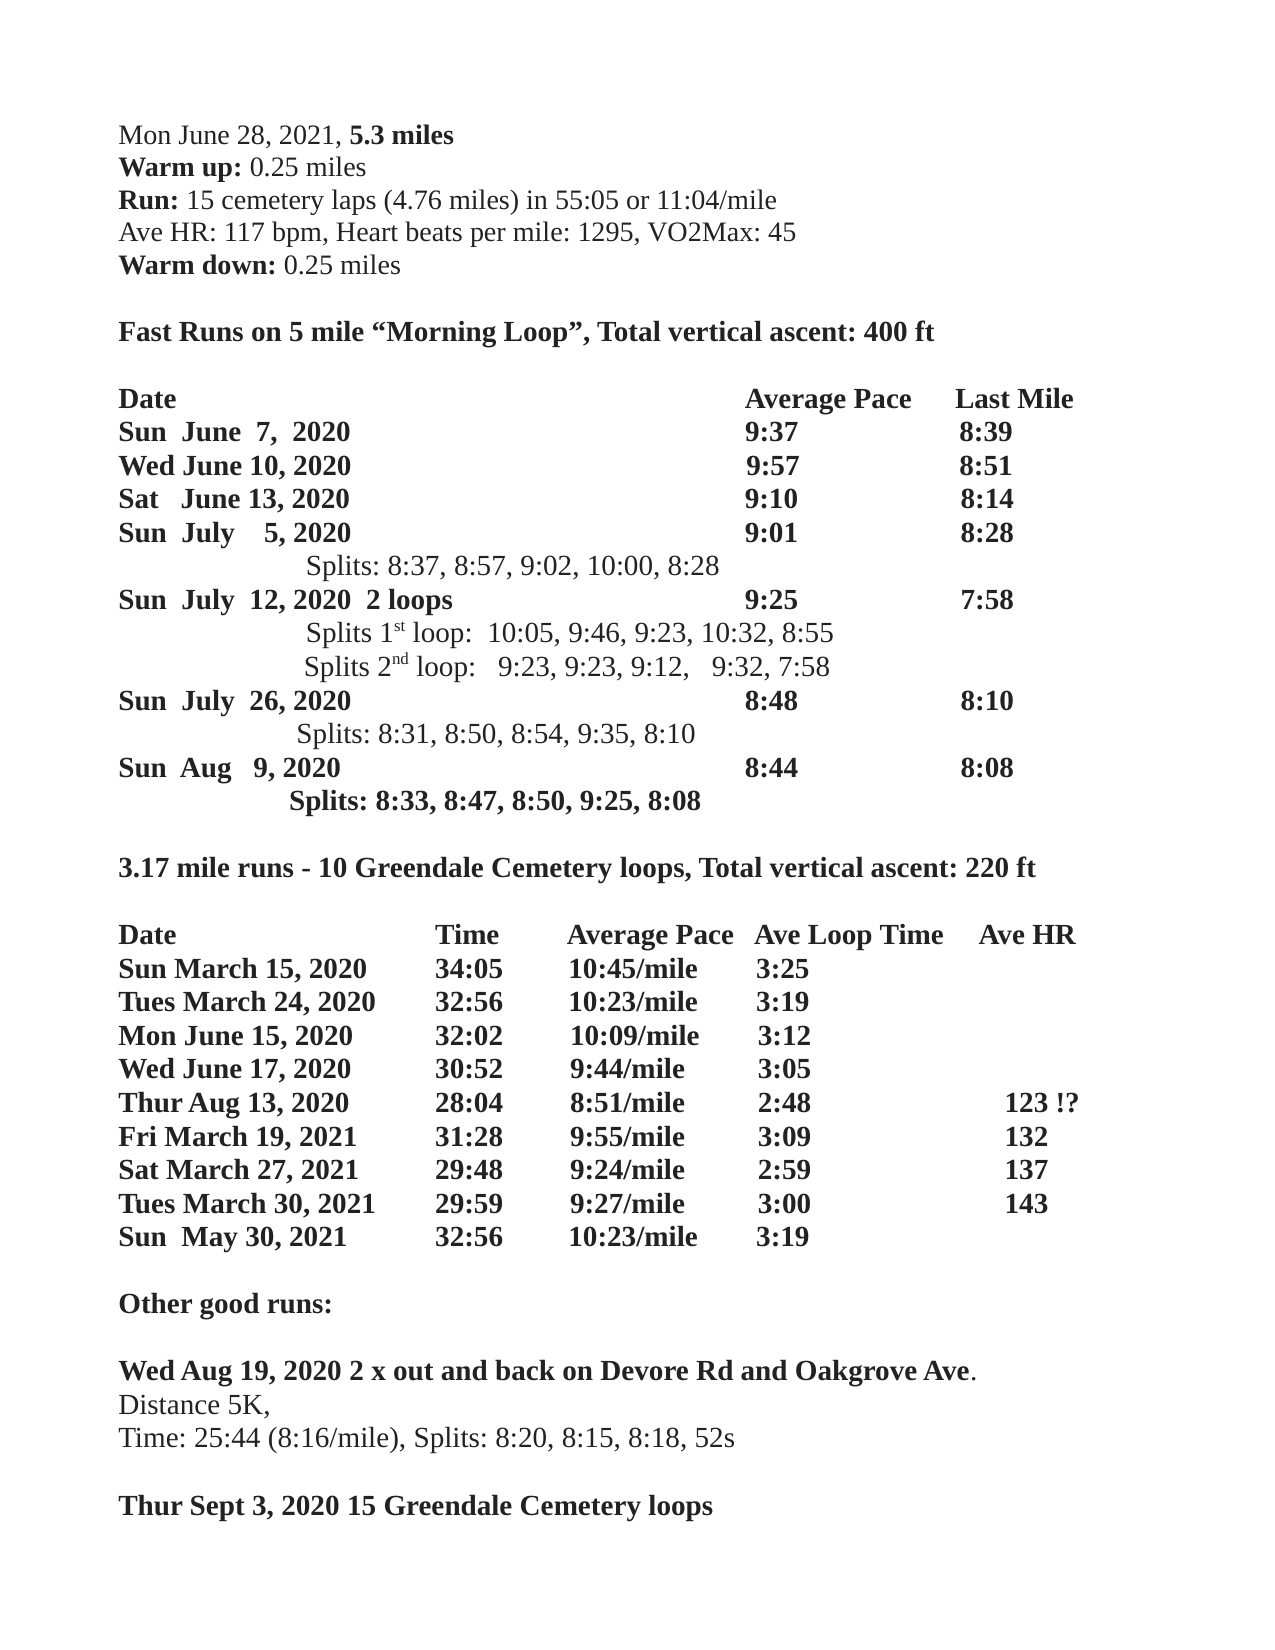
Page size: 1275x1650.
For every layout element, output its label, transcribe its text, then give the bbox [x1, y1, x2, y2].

text Tues March 24, 2020 32:56 10:23/mile 3:19 [118, 984, 1161, 1018]
text Fast Runs on 5 mile “Morning Loop”, Total vertical ascent: 400 ft [118, 314, 1161, 347]
text Splits 2nd loop: 9:23, 9:23, 9:12, 9:32, 7:58 [118, 649, 1161, 683]
text Distance 5K, [118, 1387, 1161, 1421]
list 3.17 mile runs - 10 Greendale Cemetery loops, Total vertical ascent: 220 ft [118, 850, 1161, 884]
text Other good runs: [118, 1286, 1161, 1320]
text Wed June 10, 2020 9:57 8:51 [118, 448, 1161, 481]
text Time: 25:44 (8:16/mile), Splits: 8:20, 8:15, 8:18, 52s [118, 1421, 1161, 1454]
text Warm up: 0.25 miles [118, 151, 1161, 183]
text Run: 15 cemetery laps (4.76 miles) in 55:05 or 11:04/mile [118, 183, 1161, 215]
text Sun June 7, 2020 9:37 8:39 [118, 414, 1161, 448]
text Sun March 15, 2020 34:05 10:45/mile 3:25 [118, 951, 1161, 984]
text Fri March 19, 2021 31:28 9:55/mile 3:09 132 [118, 1119, 1161, 1152]
text Thur Sept 3, 2020 15 Greendale Cemetery loops [118, 1488, 1161, 1521]
text Sun May 30, 2021 32:56 10:23/mile 3:19 [118, 1219, 1161, 1253]
text Mon June 15, 2020 32:02 10:09/mile 3:12 [118, 1018, 1161, 1052]
text Sat June 13, 2020 9:10 8:14 Sun July 5, 2020 9:01 8:28 Splits: 8:37, 8:57, 9:02, 10:00, 8:28 Sun July 12, 2020 2 loops 9:25 7:58 Splits 1st loop: 10:05, 9:46, 9:23, 10:32, 8:55 [118, 481, 1161, 649]
text Tues March 30, 2021 29:59 9:27/mile 3:00 143 [118, 1186, 1161, 1219]
text Wed June 17, 2020 30:52 9:44/mile 3:05 [118, 1052, 1161, 1085]
text Sun July 26, 2020 8:48 8:10 Splits: 8:31, 8:50, 8:54, 9:35, 8:10 [118, 683, 1161, 750]
text Thur Aug 13, 2020 28:04 8:51/mile 2:48 123 !? [118, 1085, 1161, 1119]
text Date Average Pace Last Mile [118, 381, 1161, 414]
text Mon June 28, 2021, 5.3 miles [118, 118, 1161, 151]
text Sat March 27, 2021 29:48 9:24/mile 2:59 137 [118, 1152, 1161, 1186]
text Wed Aug 19, 2020 2 x out and back on Devore Rd and Oakgrove Ave. [118, 1353, 1161, 1387]
text Warm down: 0.25 miles [118, 248, 1161, 280]
text Ave HR: 117 bpm, Heart beats per mile: 1295, VO2Max: 45 [118, 215, 1161, 248]
text Sun Aug 9, 2020 8:44 8:08 Splits: 8:33, 8:47, 8:50, 9:25, 8:08 [118, 750, 1161, 817]
text Date Time Average Pace Ave Loop Time Ave HR [118, 917, 1161, 951]
